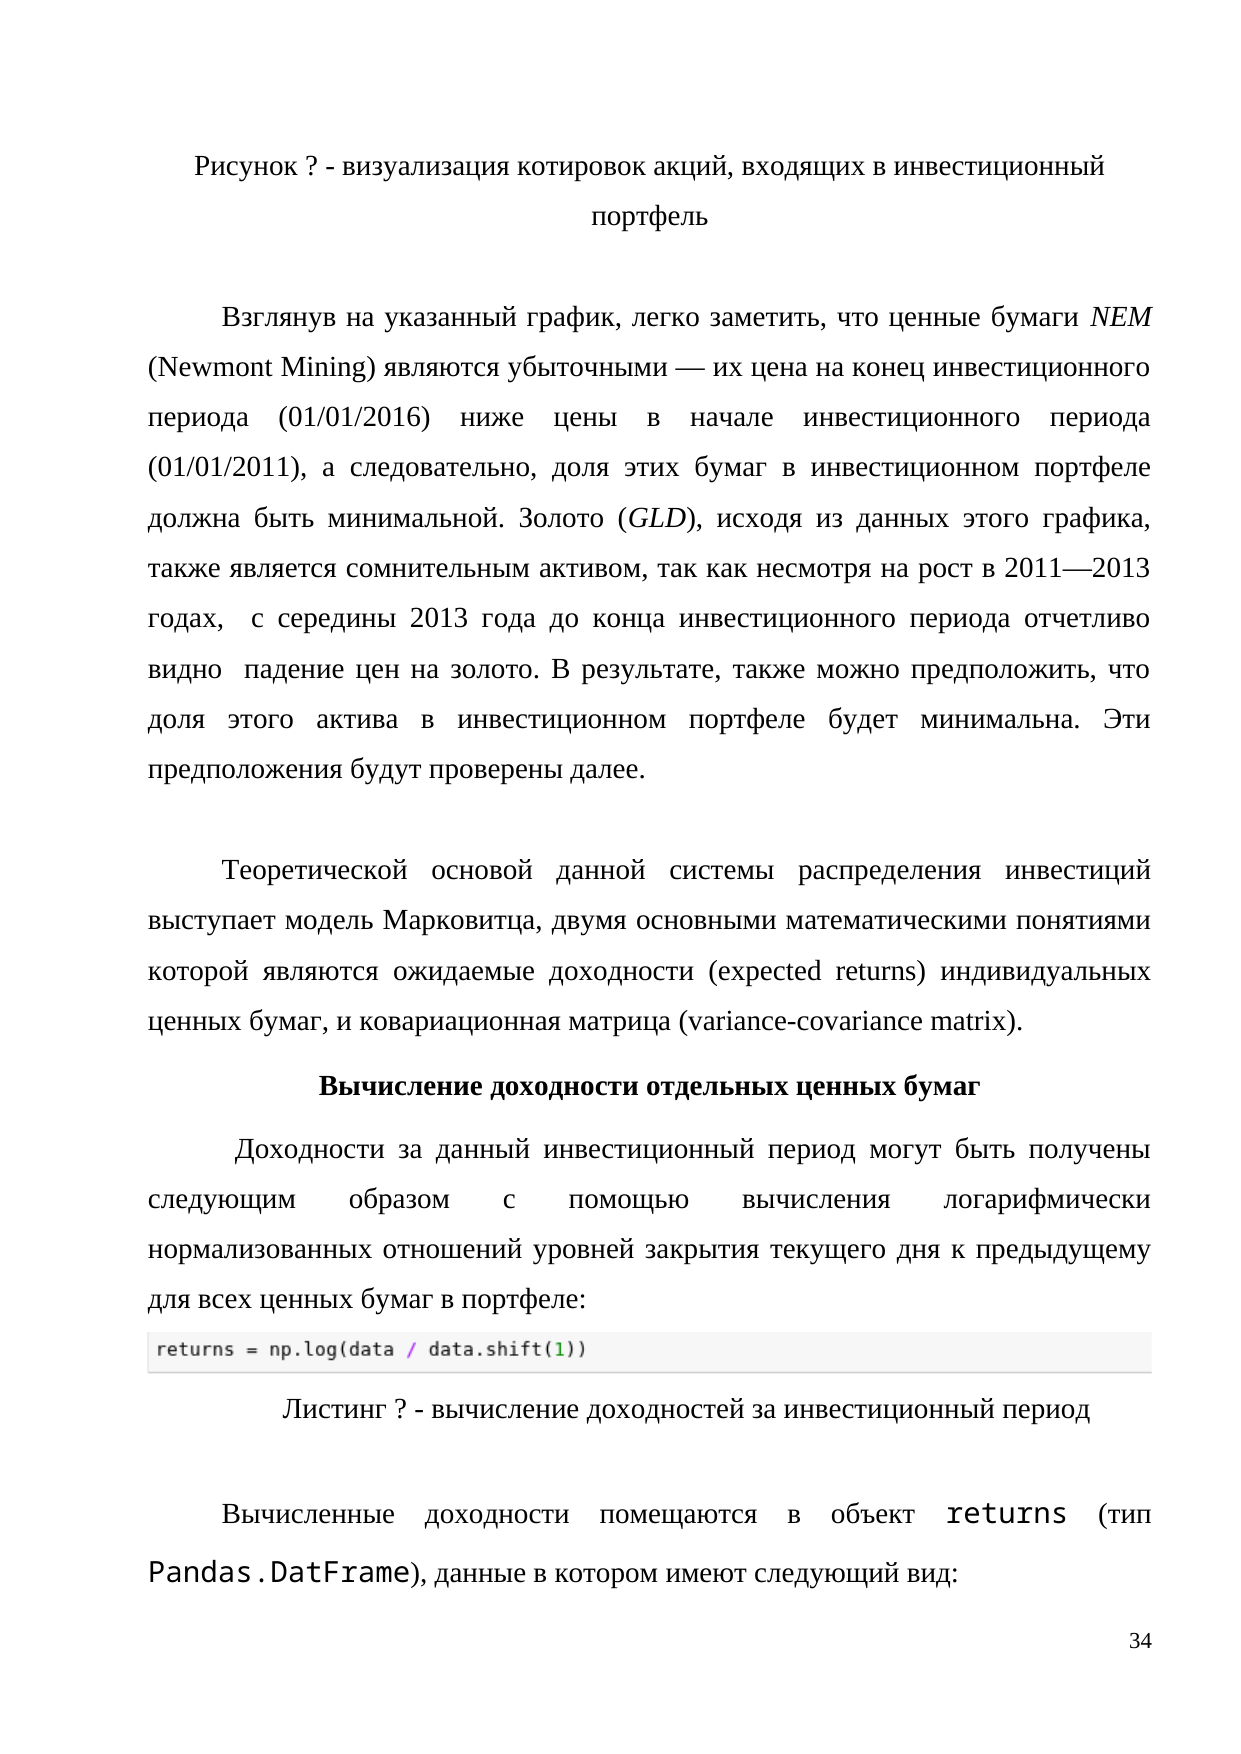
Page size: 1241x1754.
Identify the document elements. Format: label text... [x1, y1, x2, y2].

text Взглянув на указанный график, легко заметить, что ценные бумаги NEM (Newmont Mining) являются убыточными — их цена на конец инвестиционного периода (01/01/2016) ниже цены в начале инвестиционного периода (01/01/2011), а следовательно, доля этих бумаг в инвестиционном портфеле должна быть минимальной. Золото (GLD), исходя из данных этого графика, также является сомнительным активом, так как несмотря на рост в 2011—2013 годах, с середины 2013 года до конца инвестиционного периода отчетливо видно падение цен на золото. В результате, также можно предположить, что доля этого актива в инвестиционном портфеле будет минимальна. Эти предположения будут проверены далее. [148, 299, 1152, 785]
subtitle Вычисление доходности отдельных ценных бумаг [148, 1068, 1152, 1101]
text Вычисленные доходности помещаются в объект returns (тип Pandas.DatFrame), данные в котором имеют следующий вид: [148, 1492, 1152, 1591]
text Доходности за данный инвестиционный период могут быть получены следующим образом с помощью вычисления логарифмически нормализованных отношений уровней закрытия текущего дня к предыдущему для всех ценных бумаг в портфеле: [148, 1131, 1152, 1315]
text Рисунок ? - визуализация котировок акций, входящих в инвестиционный портфель [148, 148, 1152, 232]
picture [147, 1332, 1152, 1375]
text Листинг ? - вычисление доходностей за инвестиционный период [148, 1375, 1152, 1425]
text Теоретической основой данной системы распределения инвестиций выступает модель Марковитца, двумя основными математическими понятиями которой являются ожидаемые доходности (expected returns) индивидуальных ценных бумаг, и ковариационная матрица (variance-covariance matrix). [148, 852, 1152, 1037]
